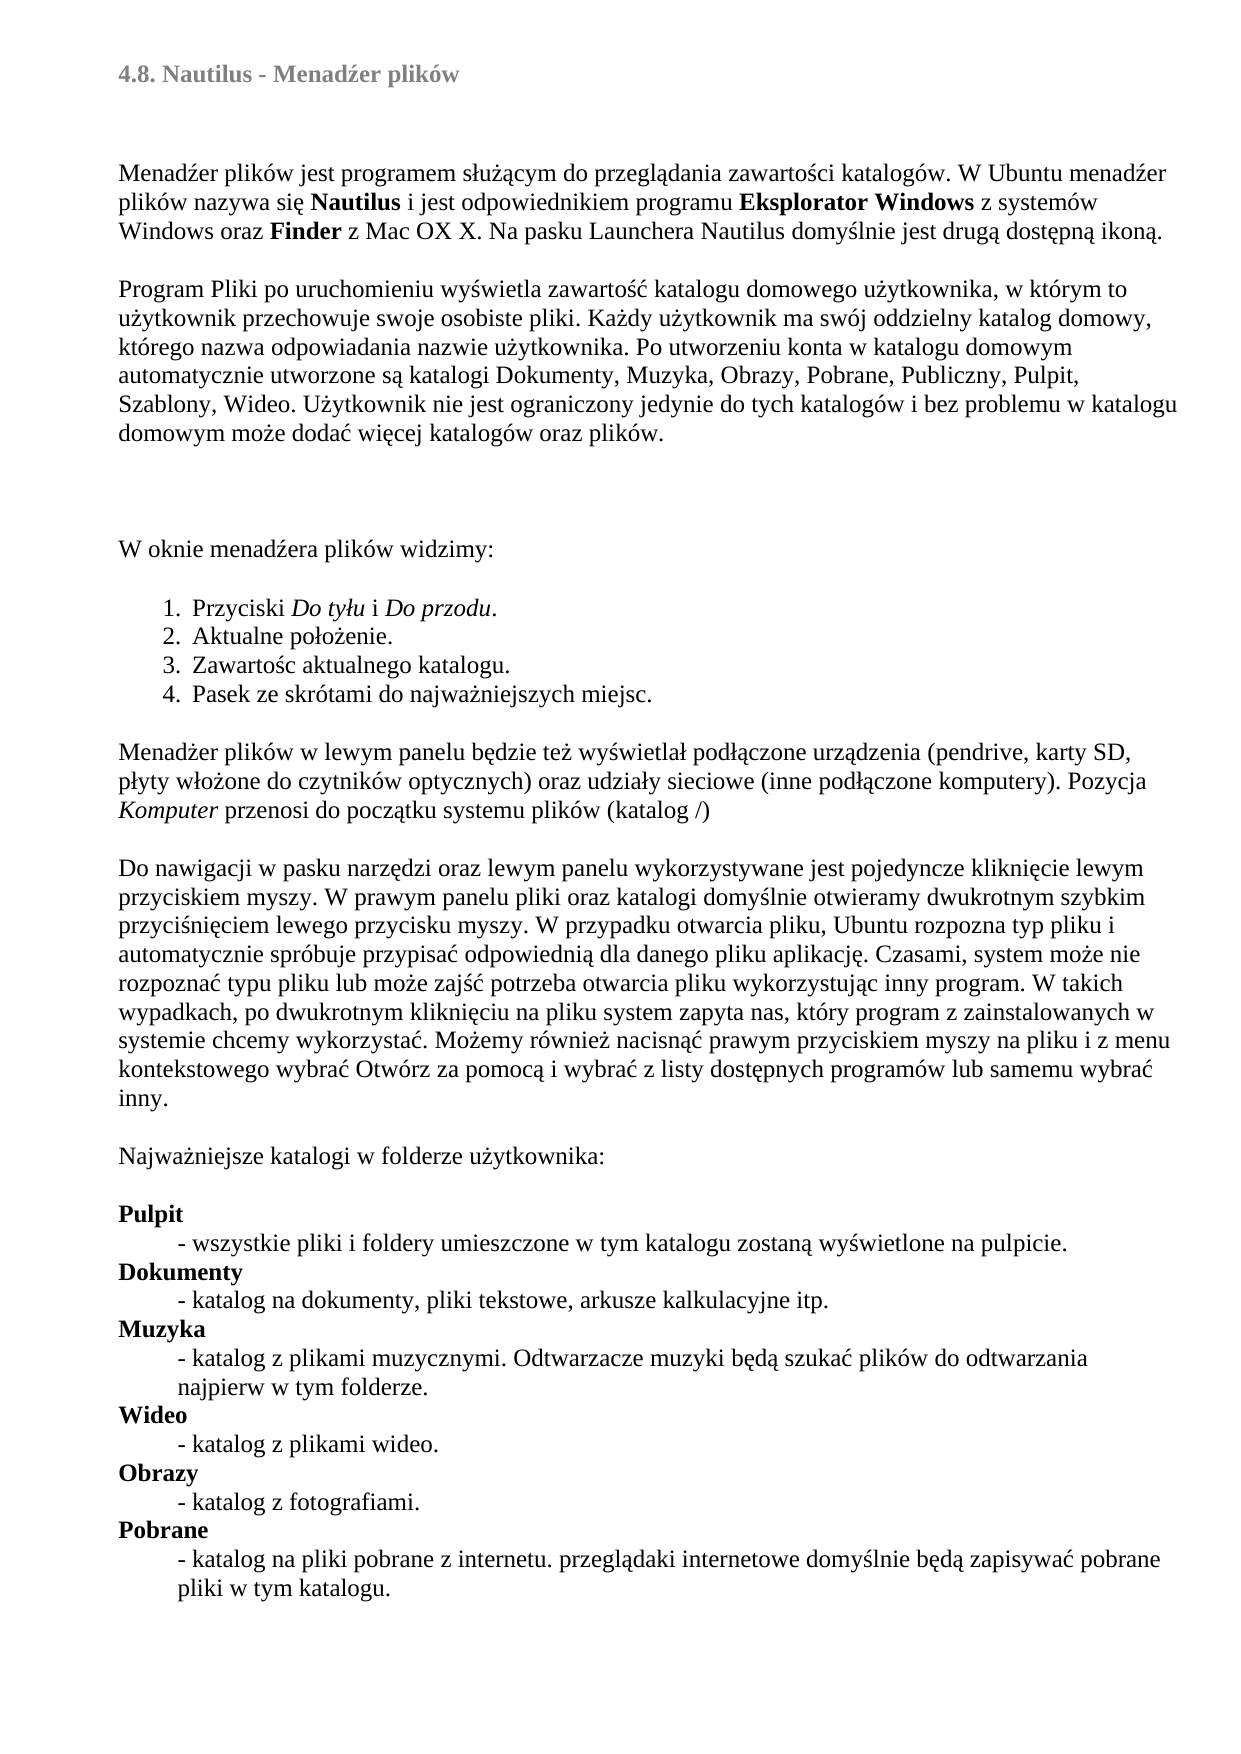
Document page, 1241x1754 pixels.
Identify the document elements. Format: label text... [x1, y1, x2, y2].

subtitle Wideo [118, 1401, 1181, 1429]
list Pasek ze skrótami do najważniejszych miejsc. [162, 679, 1181, 708]
text W oknie menadźera plików widzimy: [118, 534, 1181, 563]
list - katalog z fotografiami. [177, 1487, 1181, 1516]
list Przyciski Do tyłu i Do przodu. [162, 593, 1181, 621]
subtitle 4.8. Nautilus - Menadźer plików [118, 59, 1181, 88]
text Do nawigacji w pasku narzędzi oraz lewym panelu wykorzystywane jest pojedyncze kliknięcie lewym przyciskiem myszy. W prawym panelu pliki oraz katalogi domyślnie otwieramy dwukrotnym szybkim przyciśnięciem lewego przycisku myszy. W przypadku otwarcia pliku, Ubuntu rozpozna typ pliku i automatycznie spróbuje przypisać odpowiednią dla danego pliku aplikację. Czasami, system może nie rozpoznać typu pliku lub może zajść potrzeba otwarcia pliku wykorzystując inny program. W takich wypadkach, po dwukrotnym kliknięciu na pliku system zapyta nas, który program z zainstalowanych w systemie chcemy wykorzystać. Możemy również nacisnąć prawym przyciskiem myszy na pliku i z menu kontekstowego wybrać Otwórz za pomocą i wybrać z listy dostępnych programów lub samemu wybrać inny. [118, 853, 1181, 1112]
text Program Pliki po uruchomieniu wyświetla zawartość katalogu domowego użytkownika, w którym to użytkownik przechowuje swoje osobiste pliki. Każdy użytkownik ma swój oddzielny katalog domowy, którego nazwa odpowiadania nazwie użytkownika. Po utworzeniu konta w katalogu domowym automatycznie utworzone są katalogi Dokumenty, Muzyka, Obrazy, Pobrane, Publiczny, Pulpit, Szablony, Wideo. Użytkownik nie jest ograniczony jedynie do tych katalogów i bez problemu w katalogu domowym może dodać więcej katalogów oraz plików. [118, 274, 1181, 447]
text Menadźer plików jest programem służącym do przeglądania zawartości katalogów. W Ubuntu menadźer plików nazywa się Nautilus i jest odpowiednikiem programu Eksplorator Windows z systemów Windows oraz Finder z Mac OX X. Na pasku Launchera Nautilus domyślnie jest drugą dostępną ikoną. [118, 158, 1181, 245]
list - katalog na pliki pobrane z internetu. przeglądaki internetowe domyślnie będą zapisywać pobrane pliki w tym katalogu. [177, 1544, 1181, 1602]
list - katalog na dokumenty, pliki tekstowe, arkusze kalkulacyjne itp. [177, 1286, 1181, 1314]
list - katalog z plikami wideo. [177, 1429, 1181, 1458]
list - katalog z plikami muzycznymi. Odtwarzacze muzyki będą szukać plików do odtwarzania najpierw w tym folderze. [177, 1343, 1181, 1401]
list Aktualne położenie. [162, 621, 1181, 650]
subtitle Pobrane [118, 1516, 1181, 1544]
text Najważniejsze katalogi w folderze użytkownika: [118, 1141, 1181, 1170]
subtitle Pulpit [118, 1199, 1181, 1228]
subtitle Dokumenty [118, 1257, 1181, 1286]
list Zawartośc aktualnego katalogu. [162, 650, 1181, 679]
subtitle Muzyka [118, 1314, 1181, 1343]
subtitle Obrazy [118, 1458, 1181, 1487]
list - wszystkie pliki i foldery umieszczone w tym katalogu zostaną wyświetlone na pulpicie. [177, 1228, 1181, 1257]
text Menadżer plików w lewym panelu będzie też wyświetlał podłączone urządzenia (pendrive, karty SD, płyty włożone do czytników optycznych) oraz udziały sieciowe (inne podłączone komputery). Pozycja Komputer przenosi do początku systemu plików (katalog /) [118, 737, 1181, 823]
